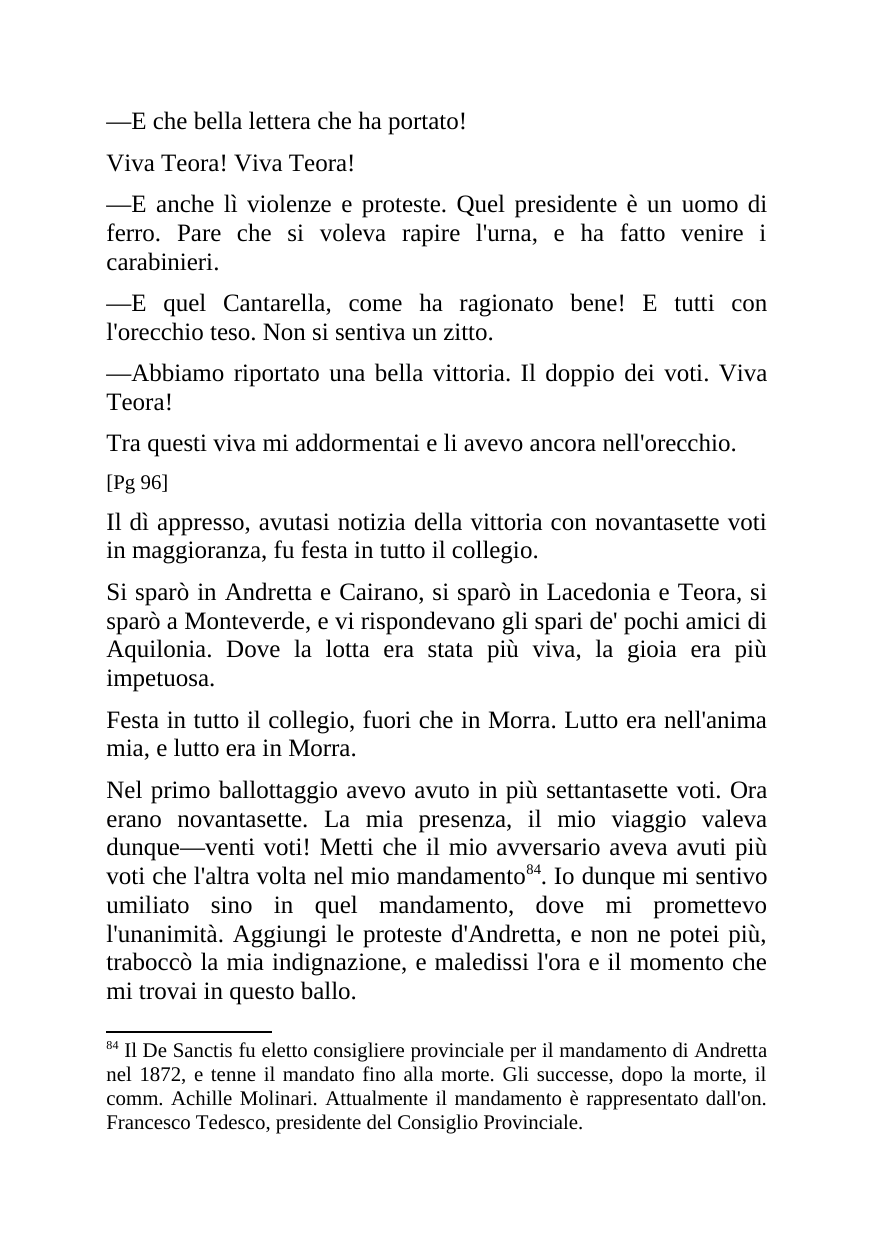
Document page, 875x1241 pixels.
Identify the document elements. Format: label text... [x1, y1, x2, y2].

text —E quel Cantarella, come ha ragionato bene! E tutti con l'orecchio teso. Non si sentiva un zitto. [106, 288, 768, 346]
text —E anche lì violenze e proteste. Quel presidente è un uomo di ferro. Pare che si voleva rapire l'urna, e ha fatto venire i carabinieri. [106, 189, 768, 275]
text —E che bella lettera che ha portato! [106, 106, 768, 135]
text Si sparò in Andretta e Cairano, si sparò in Lacedonia e Teora, si sparò a Monteverde, e vi rispondevano gli spari de' pochi amici di Aquilonia. Dove la lotta era stata più viva, la gioia era più impetuosa. [106, 577, 768, 692]
text Nel primo ballottaggio avevo avuto in più settantasette voti. Ora erano novantasette. La mia presenza, il mio viaggio valeva dunque—venti voti! Metti che il mio avversario aveva avuti più voti che l'altra volta nel mio mandamento. Io dunque mi sentivo umiliato sino in quel mandamento, dove mi promettevo l'unanimità. Aggiungi le proteste d'Andretta, e non ne potei più, traboccò la mia indignazione, e maledissi l'ora e il momento che mi trovai in questo ballo. [106, 775, 768, 1005]
text [Pg 96] [106, 470, 768, 494]
text Il dì appresso, avutasi notizia della vittoria con novantasette voti in maggioranza, fu festa in tutto il collegio. [106, 507, 768, 564]
text —Abbiamo riportato una bella vittoria. Il doppio dei voti. Viva Teora! [106, 358, 768, 416]
text Tra questi viva mi addormentai e li avevo ancora nell'orecchio. [106, 428, 768, 457]
text Viva Teora! Viva Teora! [106, 148, 768, 176]
text Festa in tutto il collegio, fuori che in Morra. Lutto era nell'anima mia, e lutto era in Morra. [106, 705, 768, 762]
text Il De Sanctis fu eletto consigliere provinciale per il mandamento di Andretta nel 1872, e tenne il mandato fino alla morte. Gli successe, dopo la morte, il comm. Achille Molinari. Attualmente il mandamento è rappresentato dall'on. Francesco Tedesco, presidente del Consiglio Provinciale. [106, 1038, 768, 1134]
